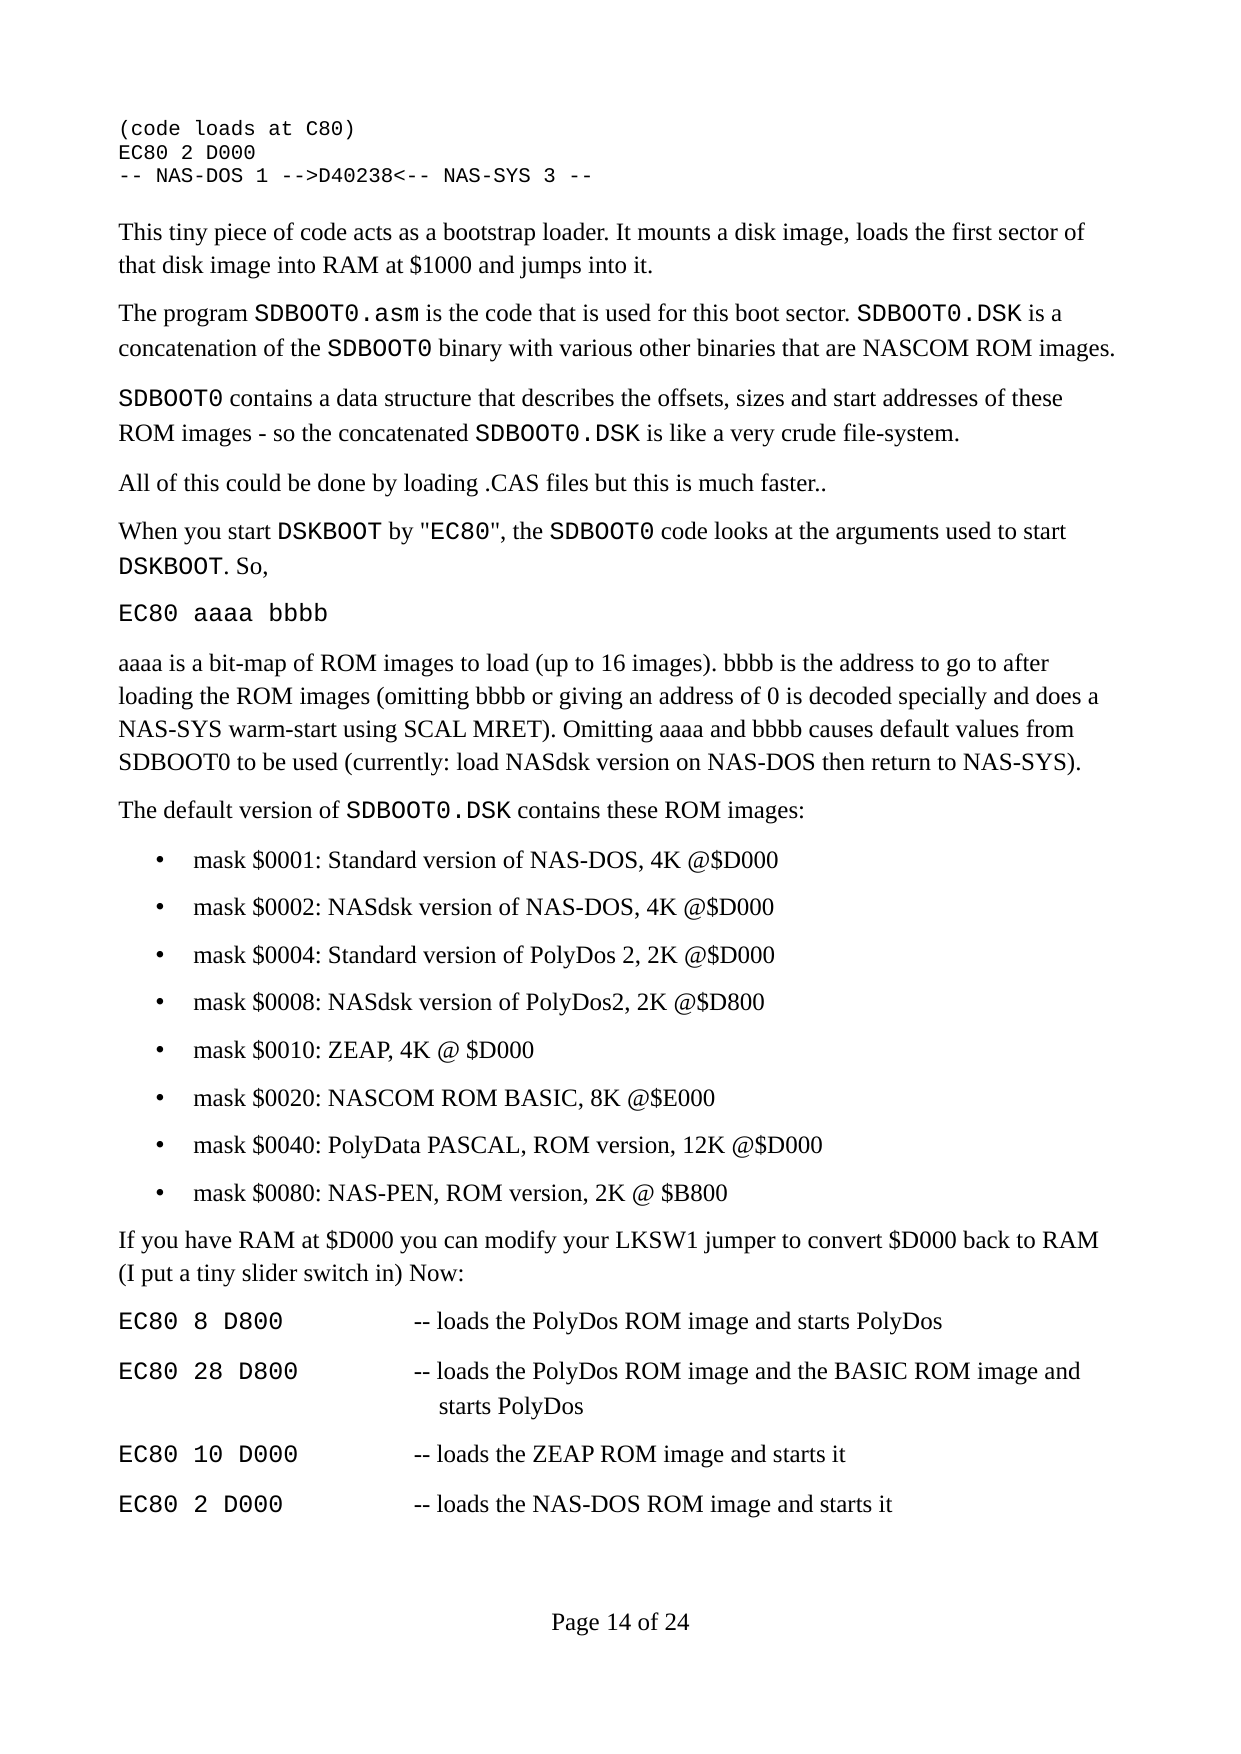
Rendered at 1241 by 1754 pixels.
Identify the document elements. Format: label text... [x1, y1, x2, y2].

list mask $0001: Standard version of NAS-DOS, 4K @$D000 [156, 845, 1122, 873]
text If you have RAM at $D000 you can modify your LKSW1 jumper to convert $D000 back to RAM (I put a tiny slider switch in) Now: [118, 1226, 1122, 1287]
text EC80 aaaa bbbb [118, 601, 1122, 629]
text When you start DSKBOOT by "EC80", the SDBOOT0 code looks at the arguments used to start DSKBOOT. So, [118, 516, 1122, 582]
text EC80 28 D800 -- loads the PolyDos ROM image and the BASIC ROM image and starts PolyDos [118, 1356, 1122, 1420]
list mask $0020: NASCOM ROM BASIC, 8K @$E000 [156, 1083, 1122, 1111]
list mask $0002: NASdsk version of NAS-DOS, 4K @$D000 [156, 892, 1122, 921]
text EC80 8 D800 -- loads the PolyDos ROM image and starts PolyDos [118, 1306, 1122, 1337]
text SDBOOT0 contains a data structure that describes the offsets, sizes and start addresses of these ROM images - so the concatenated SDBOOT0.DSK is like a very crude file-system. [118, 383, 1122, 449]
text This tiny piece of code acts as a bootstrap loader. It mounts a disk image, loads the first sector of that disk image into RAM at $1000 and jumps into it. [118, 217, 1122, 279]
text aaaa is a bit-map of ROM images to load (up to 16 images). bbbb is the address to go to after loading the ROM images (omitting bbbb or giving an address of 0 is decoded specially and does a NAS-SYS warm-start using SCAL MRET). Omitting aaaa and bbbb causes default values from SDBOOT0 to be used (currently: load NASdsk version on NAS-DOS then return to NAS-SYS). [118, 648, 1122, 776]
text EC80 10 D000 -- loads the ZEAP ROM image and starts it [118, 1439, 1122, 1470]
text (code loads at C80) [118, 118, 1122, 142]
text EC80 2 D000 [118, 142, 1122, 165]
list mask $0040: PolyData PASCAL, ROM version, 12K @$D000 [156, 1130, 1122, 1159]
list mask $0004: Standard version of PolyDos 2, 2K @$D000 [156, 940, 1122, 969]
text -- NAS-DOS 1 -->D40238<-- NAS-SYS 3 -- [118, 165, 1122, 189]
text All of this could be done by loading .CAS files but this is much faster.. [118, 468, 1122, 497]
list mask $0080: NAS-PEN, ROM version, 2K @ $B800 [156, 1178, 1122, 1207]
list mask $0008: NASdsk version of PolyDos2, 2K @$D800 [156, 987, 1122, 1016]
list mask $0010: ZEAP, 4K @ $D000 [156, 1035, 1122, 1064]
text EC80 2 D000 -- loads the NAS-DOS ROM image and starts it [118, 1489, 1122, 1520]
text The default version of SDBOOT0.DSK contains these ROM images: [118, 795, 1122, 826]
text The program SDBOOT0.asm is the code that is used for this boot sector. SDBOOT0.DSK is a concatenation of the SDBOOT0 binary with various other binaries that are NASCOM ROM images. [118, 298, 1122, 364]
